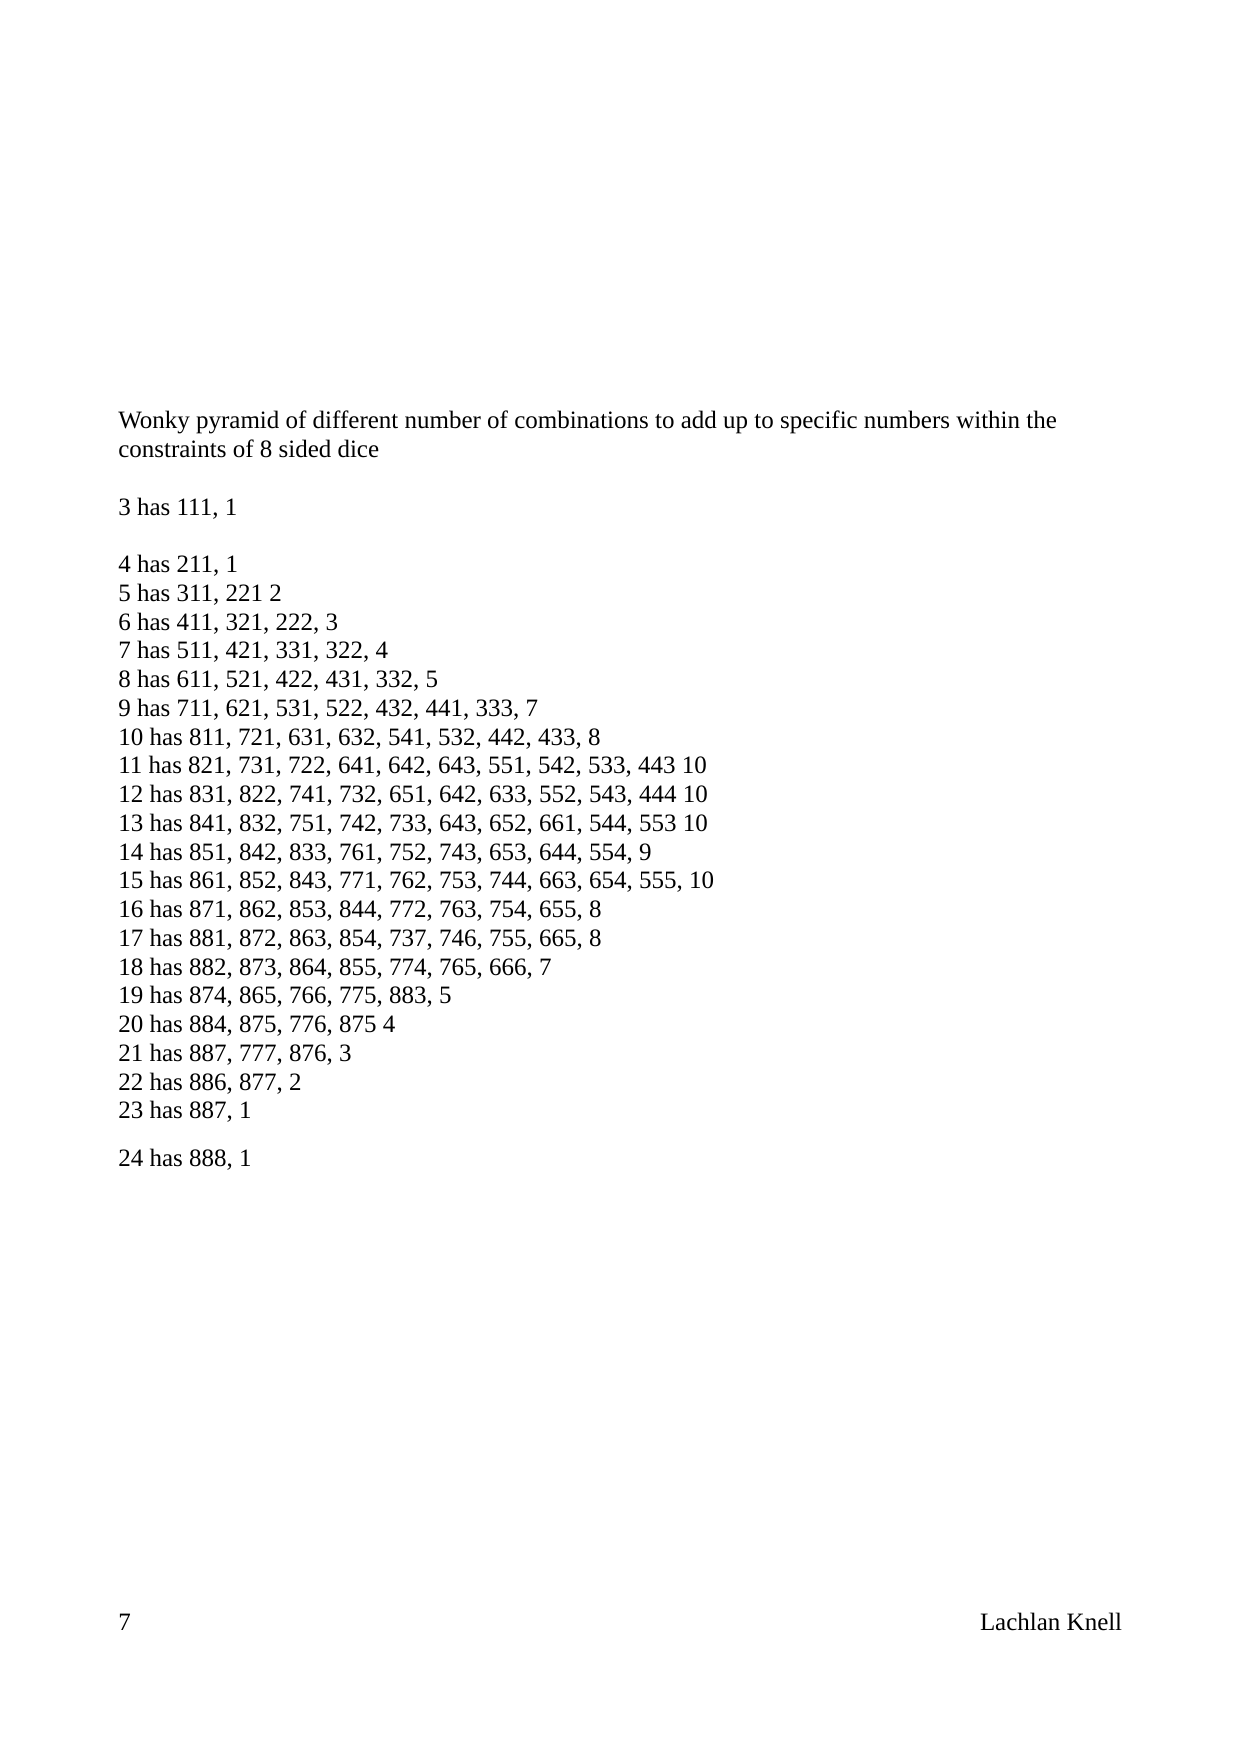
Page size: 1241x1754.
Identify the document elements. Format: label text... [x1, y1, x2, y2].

text 22 has 886, 877, 2 [118, 1067, 1122, 1096]
text 6 has 411, 321, 222, 3 [118, 607, 1122, 636]
text 12 has 831, 822, 741, 732, 651, 642, 633, 552, 543, 444 10 [118, 779, 1122, 808]
text 11 has 821, 731, 722, 641, 642, 643, 551, 542, 533, 443 10 [118, 751, 1122, 779]
text Wonky pyramid of different number of combinations to add up to specific numbers within the constraints of 8 sided dice [118, 406, 1122, 463]
text 19 has 874, 865, 766, 775, 883, 5 [118, 981, 1122, 1009]
text 7 has 511, 421, 331, 322, 4 [118, 636, 1122, 664]
text 21 has 887, 777, 876, 3 [118, 1038, 1122, 1067]
text 20 has 884, 875, 776, 875 4 [118, 1009, 1122, 1038]
text 3 has 111, 1 [118, 492, 1122, 521]
text 9 has 711, 621, 531, 522, 432, 441, 333, 7 [118, 693, 1122, 722]
text 10 has 811, 721, 631, 632, 541, 532, 442, 433, 8 [118, 722, 1122, 751]
text 16 has 871, 862, 853, 844, 772, 763, 754, 655, 8 [118, 894, 1122, 923]
text 23 has 887, 1 [118, 1096, 1122, 1124]
text 24 has 888, 1 [118, 1143, 1122, 1172]
text 15 has 861, 852, 843, 771, 762, 753, 744, 663, 654, 555, 10 [118, 866, 1122, 894]
text 8 has 611, 521, 422, 431, 332, 5 [118, 664, 1122, 693]
text 17 has 881, 872, 863, 854, 737, 746, 755, 665, 8 [118, 923, 1122, 952]
text 14 has 851, 842, 833, 761, 752, 743, 653, 644, 554, 9 [118, 837, 1122, 866]
text 13 has 841, 832, 751, 742, 733, 643, 652, 661, 544, 553 10 [118, 808, 1122, 837]
text 18 has 882, 873, 864, 855, 774, 765, 666, 7 [118, 952, 1122, 981]
text 5 has 311, 221 2 [118, 578, 1122, 607]
text 4 has 211, 1 [118, 549, 1122, 578]
